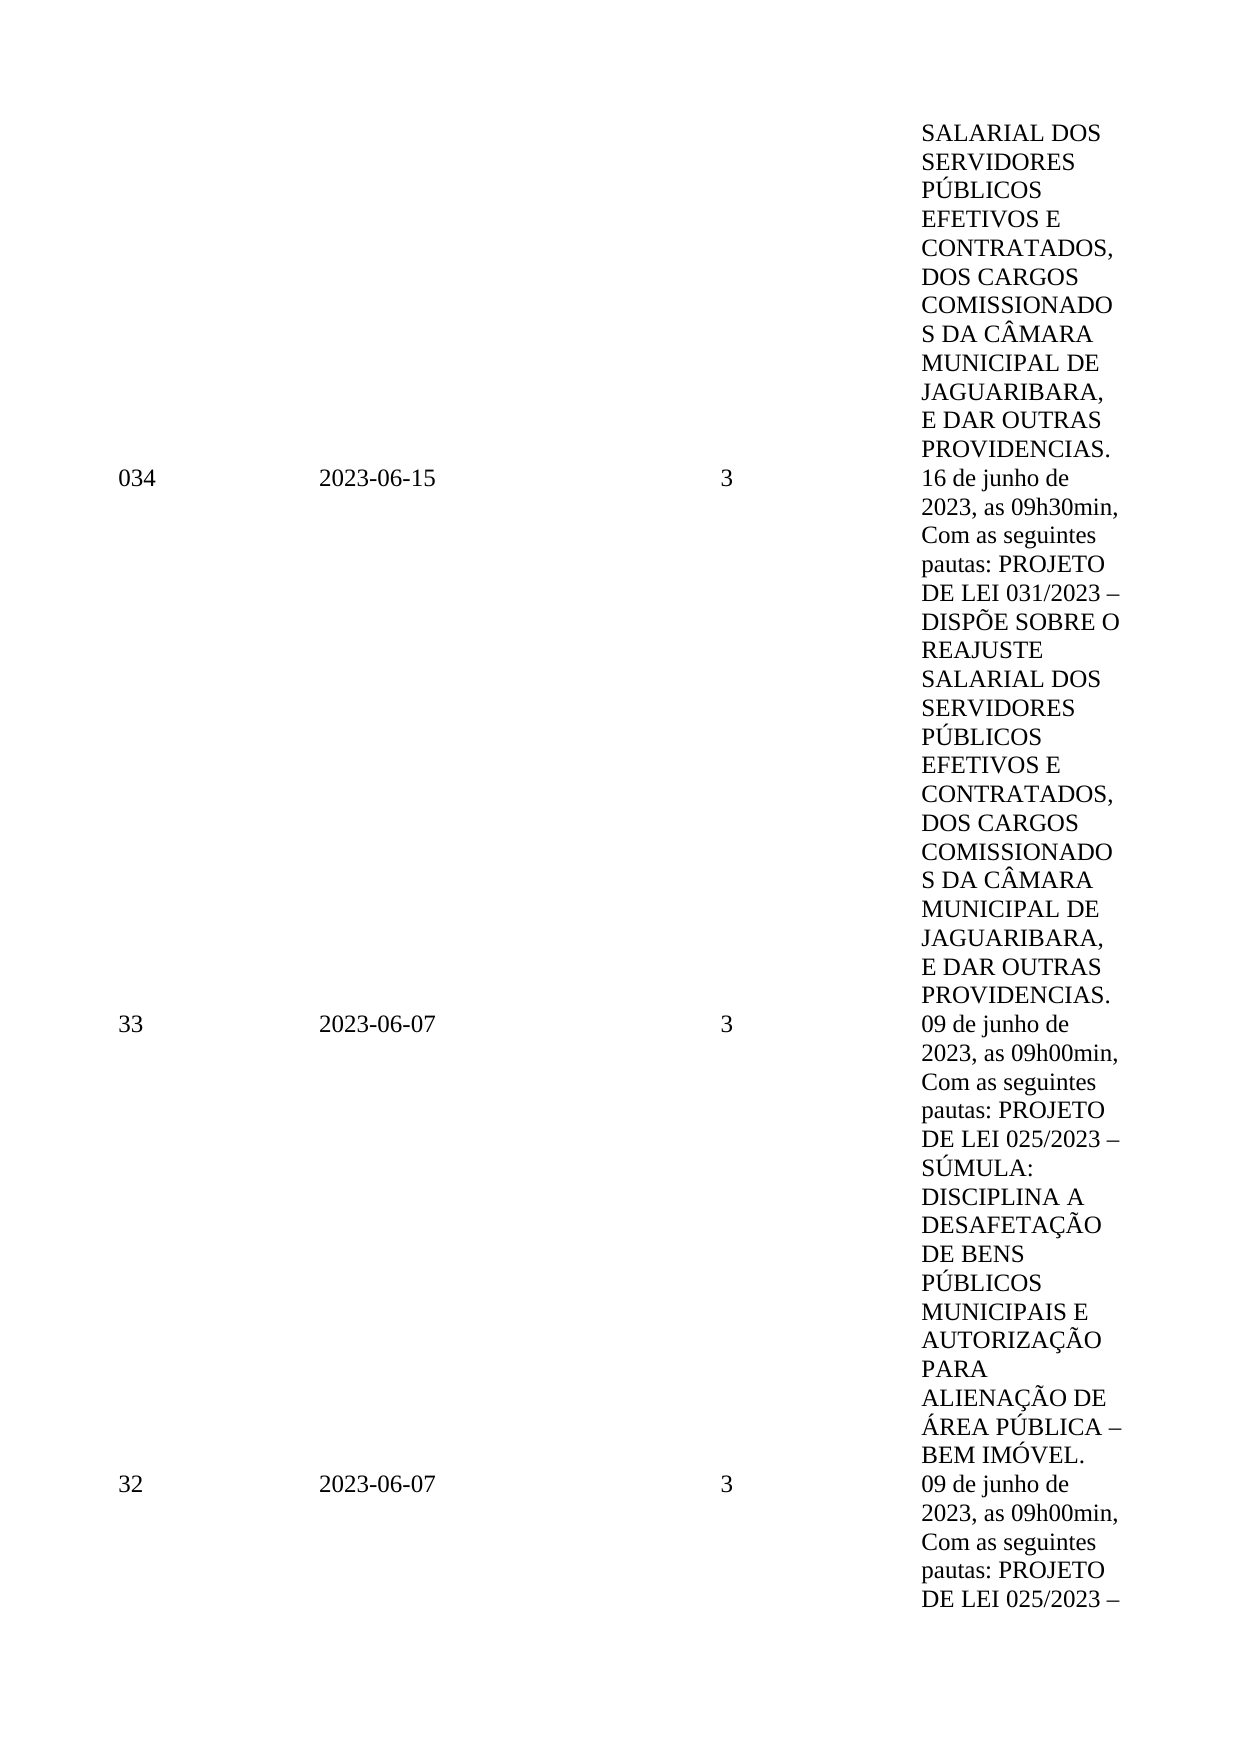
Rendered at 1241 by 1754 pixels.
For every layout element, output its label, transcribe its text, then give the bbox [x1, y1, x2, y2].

table_cell 2023-06-07 [319, 1009, 519, 1469]
table_cell 09 de junho de 2023, as 09h00min, Com as seguintes pautas: PROJETO DE LEI 025/2023 – [921, 1469, 1122, 1613]
table_cell SALARIAL DOS SERVIDORES PÚBLICOS EFETIVOS E CONTRATADOS, DOS CARGOS COMISSIONADOS DA CÂMARA MUNICIPAL DE JAGUARIBARA, E DAR OUTRAS PROVIDENCIAS. [921, 118, 1122, 463]
table_cell 2023-06-07 [319, 1469, 519, 1613]
table_cell 09 de junho de 2023, as 09h00min, Com as seguintes pautas: PROJETO DE LEI 025/2023 – SÚMULA: DISCIPLINA A DESAFETAÇÃO DE BENS PÚBLICOS MUNICIPAIS E AUTORIZAÇÃO PARA ALIENAÇÃO DE ÁREA PÚBLICA – BEM IMÓVEL. [921, 1009, 1122, 1469]
table_cell [118, 118, 319, 463]
table_cell [520, 463, 720, 1009]
table_cell 32 [118, 1469, 319, 1613]
table_cell [520, 118, 720, 463]
table_cell [720, 118, 921, 463]
table_cell [520, 1469, 720, 1613]
table_cell 16 de junho de 2023, as 09h30min, Com as seguintes pautas: PROJETO DE LEI 031/2023 – DISPÕE SOBRE O REAJUSTE SALARIAL DOS SERVIDORES PÚBLICOS EFETIVOS E CONTRATADOS, DOS CARGOS COMISSIONADOS DA CÂMARA MUNICIPAL DE JAGUARIBARA, E DAR OUTRAS PROVIDENCIAS. [921, 463, 1122, 1009]
table_cell 33 [118, 1009, 319, 1469]
table_cell 2023-06-15 [319, 463, 519, 1009]
table_cell 3 [720, 1469, 921, 1613]
table_cell 3 [720, 1009, 921, 1469]
table_cell 3 [720, 463, 921, 1009]
table_cell 034 [118, 463, 319, 1009]
table_cell [520, 1009, 720, 1469]
table_cell [319, 118, 519, 463]
